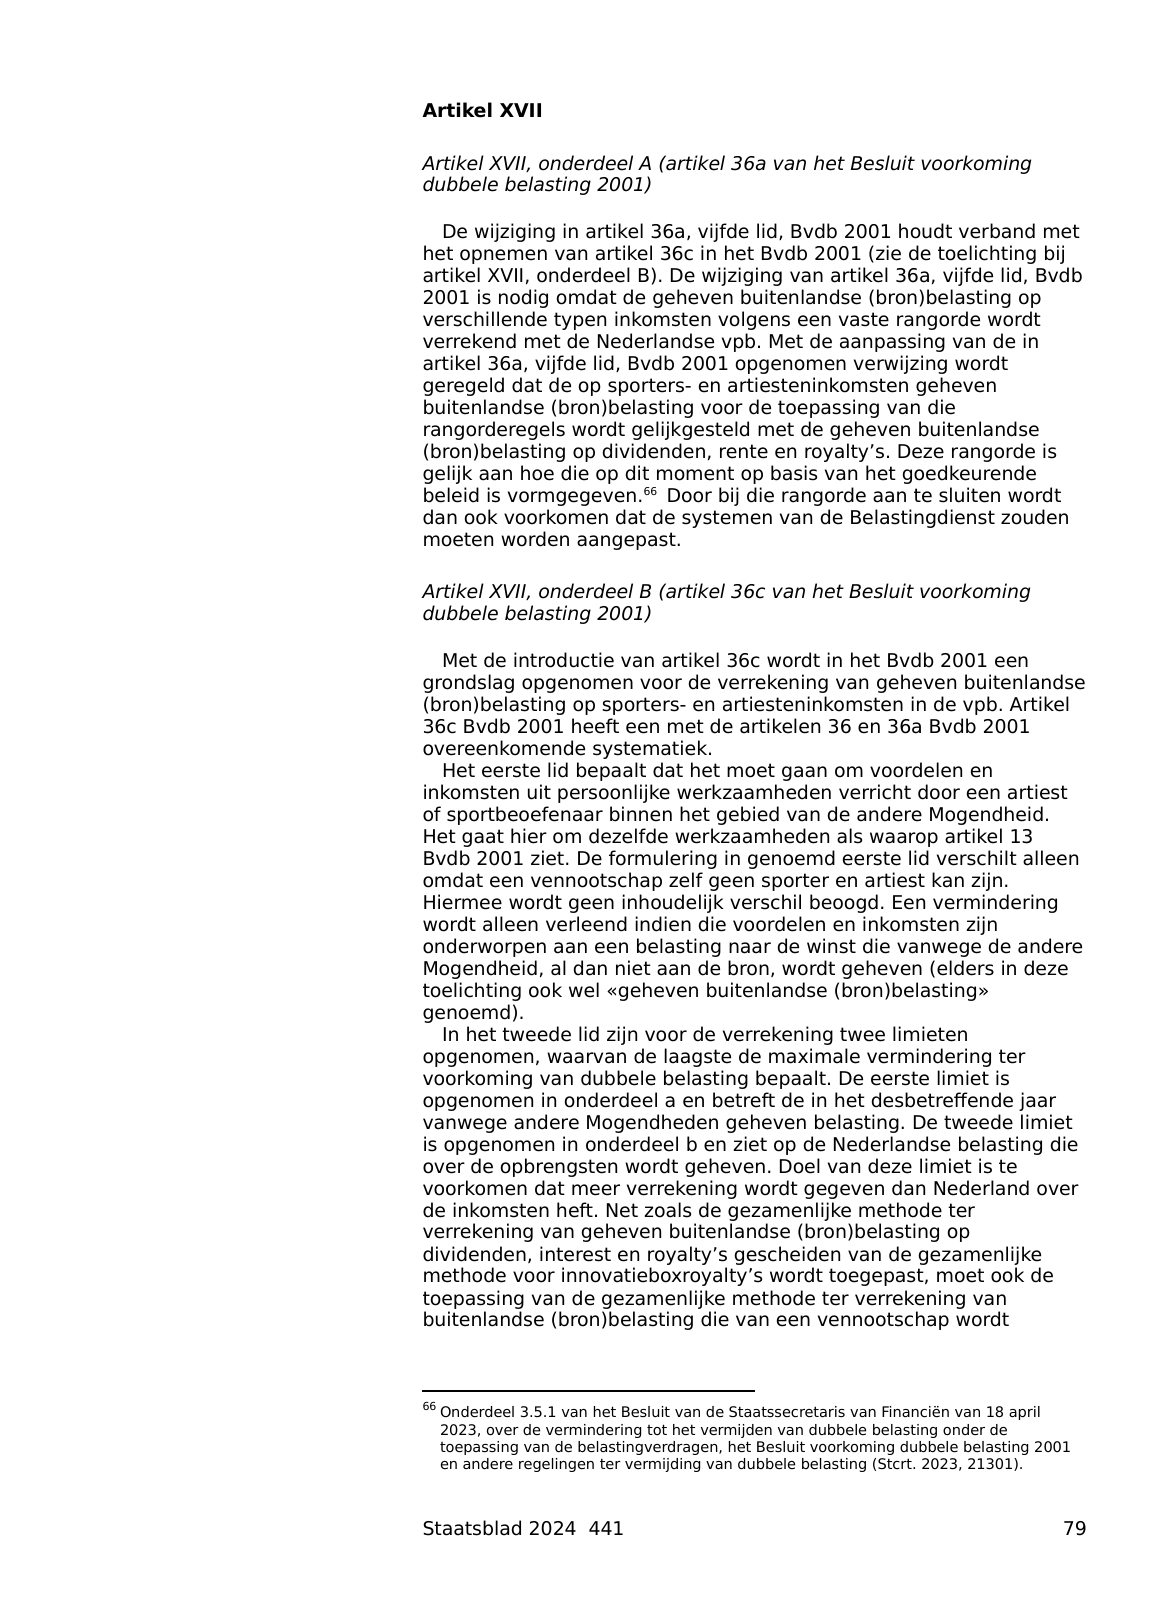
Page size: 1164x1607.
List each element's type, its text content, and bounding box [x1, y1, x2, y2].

subtitle Artikel XVII, onderdeel A (artikel 36a van het Besluit voorkoming dubbele belasting 2001) [422, 152, 1087, 196]
subtitle Artikel XVII, onderdeel B (artikel 36c van het Besluit voorkoming dubbele belasting 2001) [422, 581, 1087, 625]
text Onderdeel 3.5.1 van het Besluit van de Staatssecretaris van Financiën van 18 april 2023, over de vermindering tot het vermijden van dubbele belasting onder de toepassing van de belastingverdragen, het Besluit voorkoming dubbele belasting 2001 en andere regelingen ter vermijding van dubbele belasting (Stcrt. 2023, 21301). [422, 1400, 1087, 1473]
text In het tweede lid zijn voor de verrekening twee limieten opgenomen, waarvan de laagste de maximale vermindering ter voorkoming van dubbele belasting bepaalt. De eerste limiet is opgenomen in onderdeel a en betreft de in het desbetreffende jaar vanwege andere Mogendheden geheven belasting. De tweede limiet is opgenomen in onderdeel b en ziet op de Nederlandse belasting die over de opbrengsten wordt geheven. Doel van deze limiet is te voorkomen dat meer verrekening wordt gegeven dan Nederland over de inkomsten heft. Net zoals de gezamenlijke methode ter verrekening van geheven buitenlandse (bron)belasting op dividenden, interest en royalty’s gescheiden van de gezamenlijke methode voor innovatieboxroyalty’s wordt toegepast, moet ook de toepassing van de gezamenlijke methode ter verrekening van buitenlandse (bron)belasting die van een vennootschap wordt [422, 1024, 1087, 1331]
subtitle Artikel XVII [422, 100, 1087, 122]
text De wijziging in artikel 36a, vijfde lid, Bvdb 2001 houdt verband met het opnemen van artikel 36c in het Bvdb 2001 (zie de toelichting bij artikel XVII, onderdeel B). De wijziging van artikel 36a, vijfde lid, Bvdb 2001 is nodig omdat de geheven buitenlandse (bron)belasting op verschillende typen inkomsten volgens een vaste rangorde wordt verrekend met de Nederlandse vpb. Met de aanpassing van de in artikel 36a, vijfde lid, Bvdb 2001 opgenomen verwijzing wordt geregeld dat de op sporters- en artiesteninkomsten geheven buitenlandse (bron)belasting voor de toepassing van die rangorderegels wordt gelijkgesteld met de geheven buitenlandse (bron)belasting op dividenden, rente en royalty’s. Deze rangorde is gelijk aan hoe die op dit moment op basis van het goedkeurende beleid is vormgegeven. Door bij die rangorde aan te sluiten wordt dan ook voorkomen dat de systemen van de Belastingdienst zouden moeten worden aangepast. [422, 221, 1087, 551]
text Met de introductie van artikel 36c wordt in het Bvdb 2001 een grondslag opgenomen voor de verrekening van geheven buitenlandse (bron)belasting op sporters- en artiesteninkomsten in de vpb. Artikel 36c Bvdb 2001 heeft een met de artikelen 36 en 36a Bvdb 2001 overeenkomende systematiek. [422, 650, 1087, 760]
text Het eerste lid bepaalt dat het moet gaan om voordelen en inkomsten uit persoonlijke werkzaamheden verricht door een artiest of sportbeoefenaar binnen het gebied van de andere Mogendheid. Het gaat hier om dezelfde werkzaamheden als waarop artikel 13 Bvdb 2001 ziet. De formulering in genoemd eerste lid verschilt alleen omdat een vennootschap zelf geen sporter en artiest kan zijn. Hiermee wordt geen inhoudelijk verschil beoogd. Een vermindering wordt alleen verleend indien die voordelen en inkomsten zijn onderworpen aan een belasting naar de winst die vanwege de andere Mogendheid, al dan niet aan de bron, wordt geheven (elders in deze toelichting ook wel «geheven buitenlandse (bron)belasting» genoemd). [422, 760, 1087, 1024]
